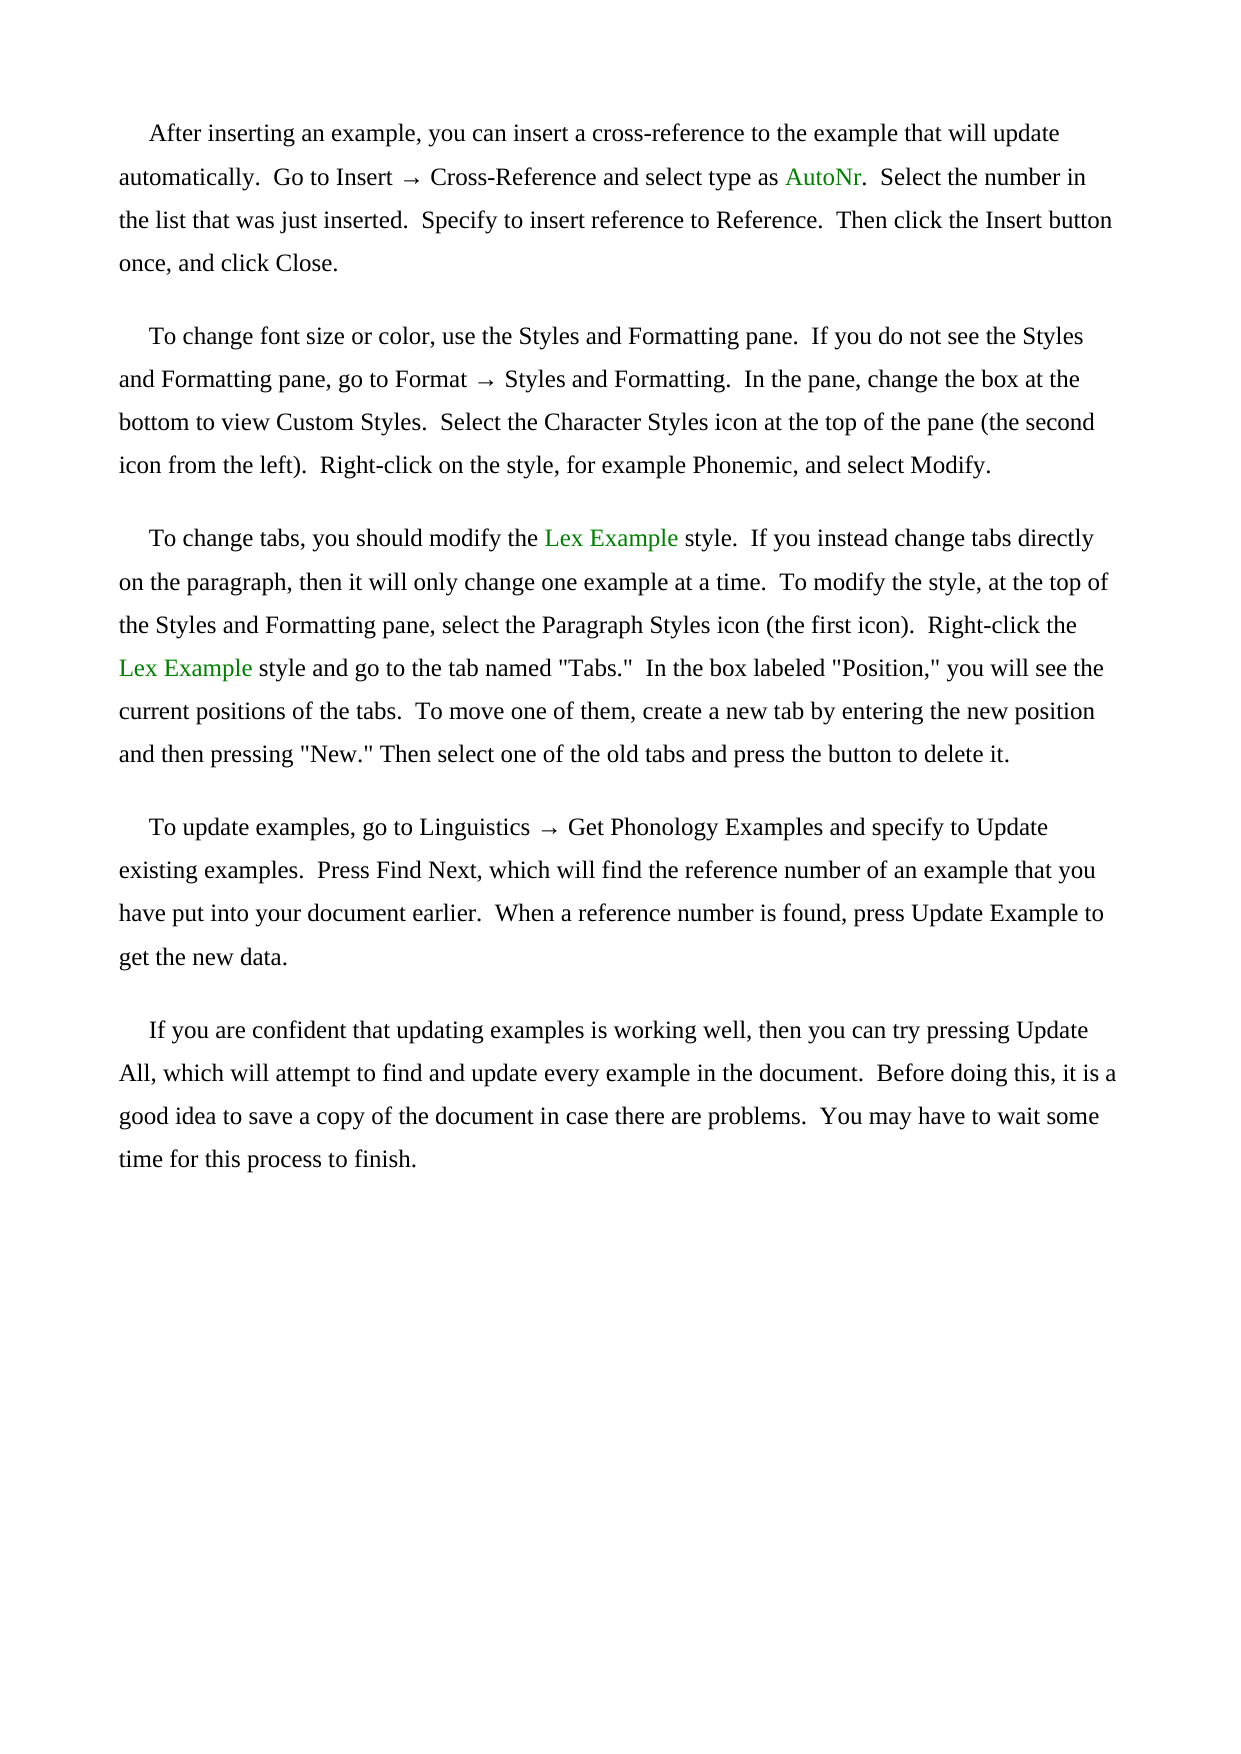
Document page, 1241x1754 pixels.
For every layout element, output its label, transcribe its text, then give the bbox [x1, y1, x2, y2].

text If you are confident that updating examples is working well, then you can try pressing Update All, which will attempt to find and update every example in the document. Before doing this, it is a good idea to save a copy of the document in case there are problems. You may have to wait some time for this process to finish. [118, 1015, 1122, 1173]
text After inserting an example, you can insert a cross-reference to the example that will update automatically. Go to Insert → Cross-Reference and select type as AutoNr. Select the number in the list that was just inserted. Specify to insert reference to Reference. Then click the Insert button once, and click Close. [118, 118, 1122, 277]
text To change tabs, you should modify the Lex Example style. If you instead change tabs directly on the paragraph, then it will only change one example at a time. To modify the style, at the top of the Styles and Formatting pane, select the Paragraph Styles icon (the first icon). Right-click the Lex Example style and go to the tab named "Tabs." In the box labeled "Position," you will see the current positions of the tabs. To move one of them, create a new tab by entering the new position and then pressing "New." Then select one of the old tabs and press the button to delete it. [118, 523, 1122, 768]
text To update examples, go to Linguistics → Get Phonology Examples and specify to Update existing examples. Press Find Next, which will find the reference number of an example that you have put into your document earlier. When a reference number is found, press Update Example to get the new data. [118, 812, 1122, 970]
text To change font size or color, use the Styles and Formatting pane. If you do not see the Styles and Formatting pane, go to Format → Styles and Formatting. In the pane, change the box at the bottom to view Custom Styles. Select the Character Styles icon at the top of the pane (the second icon from the left). Right-click on the style, for example Phonemic, and select Modify. [118, 321, 1122, 479]
